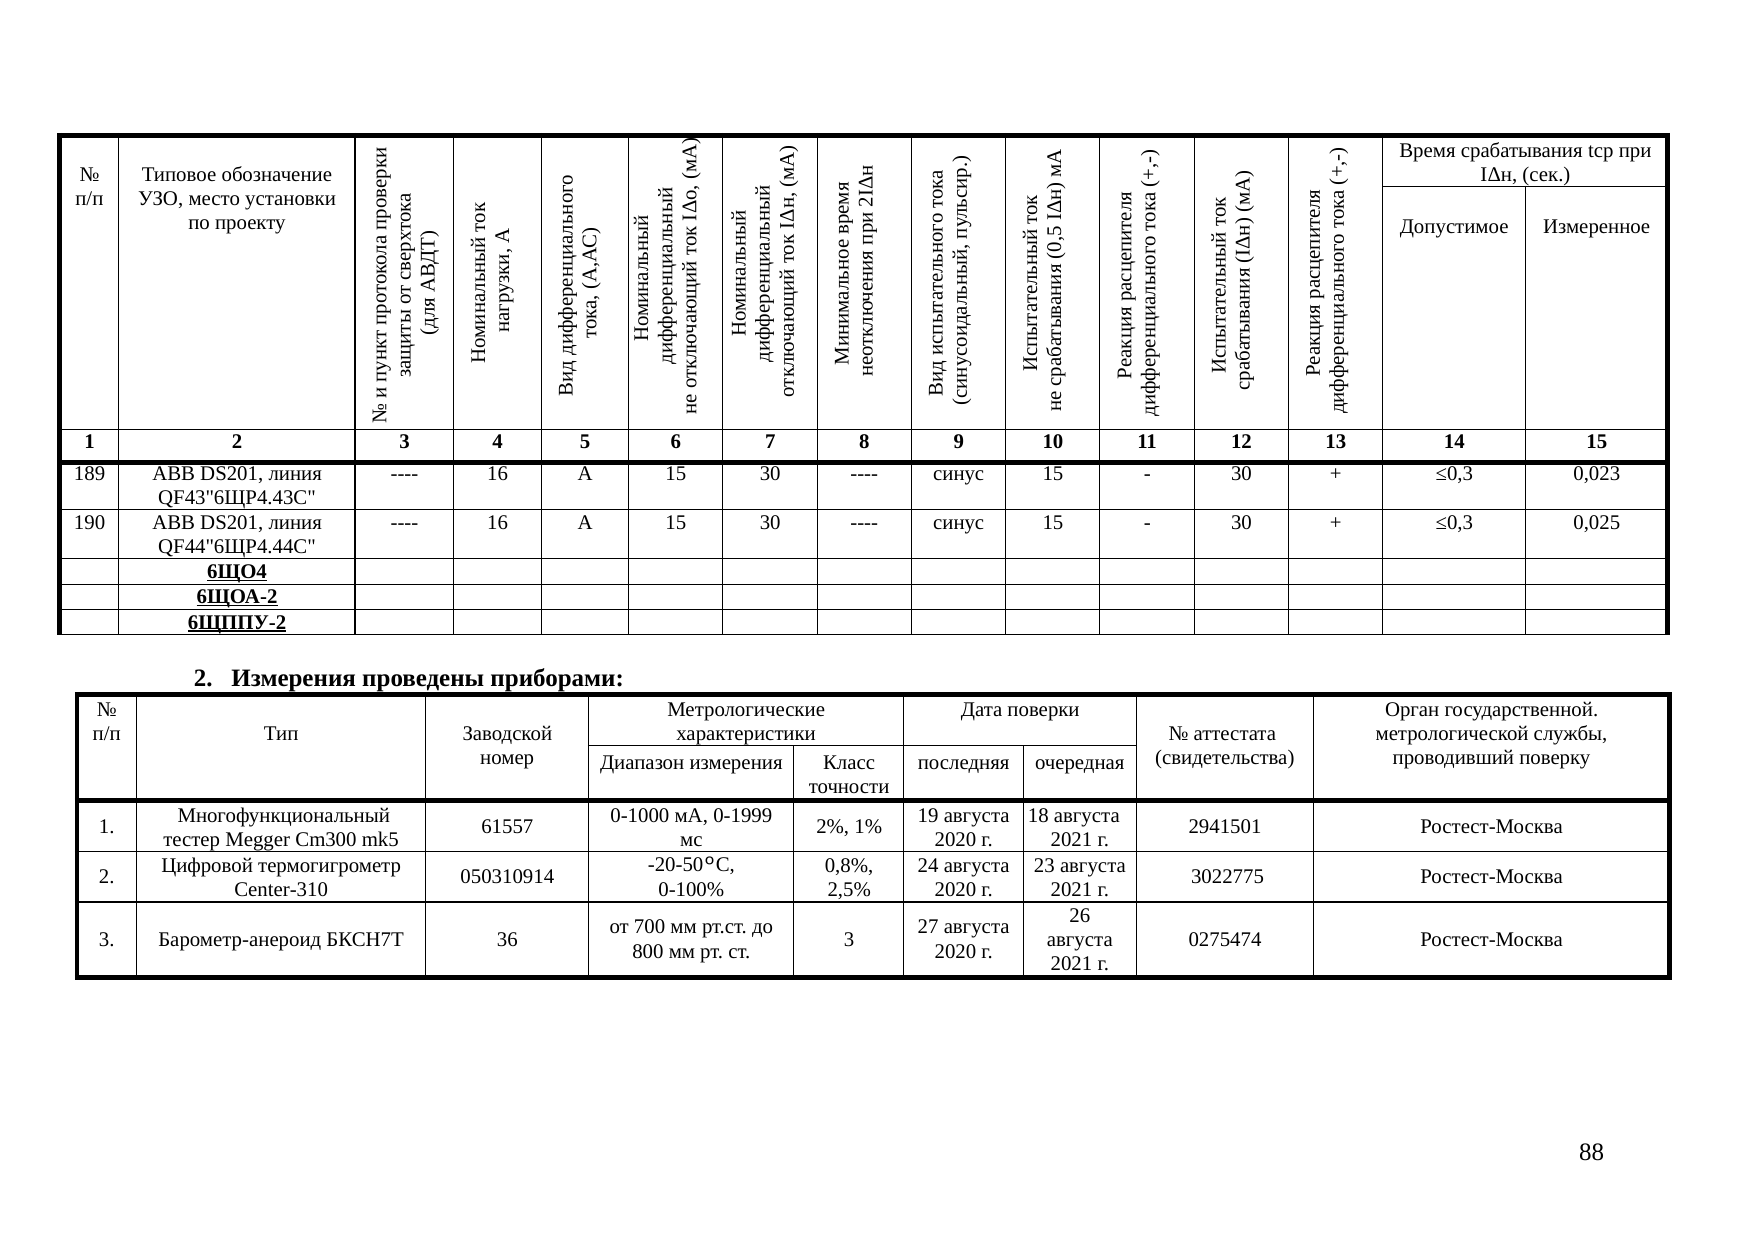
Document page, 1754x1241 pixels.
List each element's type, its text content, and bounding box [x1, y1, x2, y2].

table_cell 61557 [426, 803, 588, 851]
table_cell [1383, 559, 1525, 583]
table_cell 8 [818, 430, 911, 460]
table_cell 13 [1289, 430, 1382, 460]
table_cell [912, 559, 1005, 583]
table_cell -20-50ºС, 0-100% [589, 852, 793, 901]
table_header Номинальный дифференциальный отключающий ток IΔн, (мА) [723, 138, 817, 428]
table_cell [1100, 585, 1194, 608]
table_cell ---- [356, 510, 453, 558]
table_cell Цифровой термогигрометр Center-310 [137, 852, 425, 901]
table_cell 3. [79, 903, 136, 975]
table_cell синус [912, 465, 1005, 509]
table_cell [818, 559, 911, 583]
table_cell 15 [1006, 465, 1099, 509]
table_cell [818, 585, 911, 608]
table_cell [62, 559, 118, 583]
table_cell - [1100, 465, 1194, 509]
table_cell 2941501 [1137, 803, 1313, 851]
table_cell 0,025 [1526, 510, 1665, 558]
table_header Вид дифференциального тока, (А,АС) [542, 138, 628, 428]
table_cell 3 [794, 903, 903, 975]
table_cell [1289, 610, 1382, 634]
table_header Испытательный ток не срабатывания (0,5 IΔн) мА [1006, 138, 1099, 428]
table_cell [1195, 610, 1288, 634]
table_cell [454, 610, 541, 634]
table_cell A [542, 465, 628, 509]
table_header Типовое обозначение УЗО, место установки по проекту [119, 138, 354, 428]
table_cell 11 [1100, 430, 1194, 460]
list Измерения проведены приборами: [194, 663, 1604, 692]
table_cell 12 [1195, 430, 1288, 460]
table_cell 16 [454, 465, 541, 509]
table_cell [912, 585, 1005, 608]
table_cell [912, 610, 1005, 634]
table_cell ---- [356, 465, 453, 509]
table_cell 7 [723, 430, 817, 460]
table_cell от 700 мм рт.ст. до 800 мм рт. ст. [589, 903, 793, 975]
table_cell [723, 585, 817, 608]
table_cell [1383, 585, 1525, 608]
table_cell 189 [62, 465, 118, 509]
table_cell [818, 610, 911, 634]
table_cell Диапазон измерения [589, 746, 793, 798]
table_cell 36 [426, 903, 588, 975]
table_cell 30 [723, 510, 817, 558]
table_header Метрологические характеристики [589, 697, 903, 745]
table_cell [454, 585, 541, 608]
table_header Дата поверки [904, 697, 1136, 745]
table_cell 10 [1006, 430, 1099, 460]
table_cell [1526, 559, 1665, 583]
table_cell [723, 610, 817, 634]
table_cell 15 [1006, 510, 1099, 558]
table_cell [356, 585, 453, 608]
table_cell [356, 610, 453, 634]
table_cell [1006, 610, 1099, 634]
table_cell 2 [119, 430, 354, 460]
table_cell 6ЩОА-2 [119, 585, 354, 608]
table_cell 2. [79, 852, 136, 901]
table_cell Барометр-анероид БКСН7Т [137, 903, 425, 975]
table_cell 1 [62, 430, 118, 460]
table_cell + [1289, 465, 1382, 509]
table_cell [1006, 585, 1099, 608]
table_cell [629, 559, 722, 583]
table_cell 24 августа 2020 г. [904, 852, 1023, 901]
table_cell Допустимое [1383, 187, 1525, 428]
table_cell 30 [1195, 510, 1288, 558]
table_cell последняя [904, 746, 1023, 798]
table_cell + [1289, 510, 1382, 558]
table_cell [542, 610, 628, 634]
table_cell 27 августа 2020 г. [904, 903, 1023, 975]
table_cell очередная [1024, 746, 1136, 798]
table_cell [1195, 585, 1288, 608]
table_cell [1289, 585, 1382, 608]
table_header Время срабатывания tср при IΔн, (сек.) [1383, 138, 1665, 186]
table_cell 2%, 1% [794, 803, 903, 851]
table_cell 26 августа 2021 г. [1024, 903, 1136, 975]
table_cell 190 [62, 510, 118, 558]
table_cell 3022775 [1137, 852, 1313, 901]
table_cell ABB DS201, линия QF44"6ЩР4.44С" [119, 510, 354, 558]
table_cell [629, 585, 722, 608]
table_cell 30 [1195, 465, 1288, 509]
table_cell 9 [912, 430, 1005, 460]
table_header Испытательный ток срабатывания (IΔн) (мА) [1195, 138, 1288, 428]
table_cell [542, 585, 628, 608]
table_cell [542, 559, 628, 583]
table_cell 30 [723, 465, 817, 509]
table_cell ---- [818, 510, 911, 558]
table_cell [629, 610, 722, 634]
table_cell [1383, 610, 1525, 634]
table_cell [62, 585, 118, 608]
table_cell [454, 559, 541, 583]
table_cell [1526, 610, 1665, 634]
table_cell [1195, 559, 1288, 583]
table_header № п/п [79, 697, 136, 798]
table_header № и пункт протокола проверки защиты от сверхтока (для АВДТ) [356, 138, 453, 428]
table_header Вид испытательного тока (синусоидальный, пульсир.) [912, 138, 1005, 428]
table_cell A [542, 510, 628, 558]
table_cell 23 августа 2021 г. [1024, 852, 1136, 901]
table_header Орган государственной. метрологической службы, проводивший поверку [1314, 697, 1667, 798]
table_cell Измеренное [1526, 187, 1665, 428]
table_cell 15 [629, 510, 722, 558]
table_cell ---- [818, 465, 911, 509]
table_cell 6ЩППУ-2 [119, 610, 354, 634]
table_cell 15 [1526, 430, 1665, 460]
table_cell 6 [629, 430, 722, 460]
table_cell 5 [542, 430, 628, 460]
table_cell синус [912, 510, 1005, 558]
table_cell Класс точности [794, 746, 903, 798]
table_cell 18 августа 2021 г. [1024, 803, 1136, 851]
table_cell [1526, 585, 1665, 608]
table_cell 0-1000 мА, 0-1999 мс [589, 803, 793, 851]
table_cell 19 августа 2020 г. [904, 803, 1023, 851]
table_cell 0,023 [1526, 465, 1665, 509]
table_cell [62, 610, 118, 634]
table_cell [1100, 559, 1194, 583]
table_cell Ростест-Москва [1314, 803, 1667, 851]
table_header Заводской номер [426, 697, 588, 798]
table_cell Ростест-Москва [1314, 852, 1667, 901]
table_cell 3 [356, 430, 453, 460]
table_header Номинальный ток нагрузки, А [454, 138, 541, 428]
table_cell [356, 559, 453, 583]
table_cell ABB DS201, линия QF43"6ЩР4.43С" [119, 465, 354, 509]
table_header № аттестата (свидетельства) [1137, 697, 1313, 798]
table_cell - [1100, 510, 1194, 558]
table_cell 15 [629, 465, 722, 509]
table_cell 4 [454, 430, 541, 460]
table_cell 16 [454, 510, 541, 558]
table_header Реакция расцепителя дифференциального тока (+,-) [1100, 138, 1194, 428]
table_cell Ростест-Москва [1314, 903, 1667, 975]
table_header Тип [137, 697, 425, 798]
table_cell [723, 559, 817, 583]
table_cell ≤0,3 [1383, 465, 1525, 509]
table_cell 0275474 [1137, 903, 1313, 975]
table_cell 14 [1383, 430, 1525, 460]
table_header № п/п [62, 138, 118, 428]
table_cell 050310914 [426, 852, 588, 901]
table_header Реакция расцепителя дифференциального тока (+,-) [1289, 138, 1382, 428]
table_cell ≤0,3 [1383, 510, 1525, 558]
table_cell Многофункциональный тестер Megger Cm300 mk5 [137, 803, 425, 851]
table_cell 1. [79, 803, 136, 851]
table_cell [1006, 559, 1099, 583]
table_cell [1289, 559, 1382, 583]
table_cell 6ЩО4 [119, 559, 354, 583]
table_cell [1100, 610, 1194, 634]
table_cell 0,8%, 2,5% [794, 852, 903, 901]
table_header Номинальный дифференциальный не отключающий ток IΔо, (мА) [629, 138, 722, 428]
table_header Минимальное время неотключения при 2IΔн [818, 138, 911, 428]
